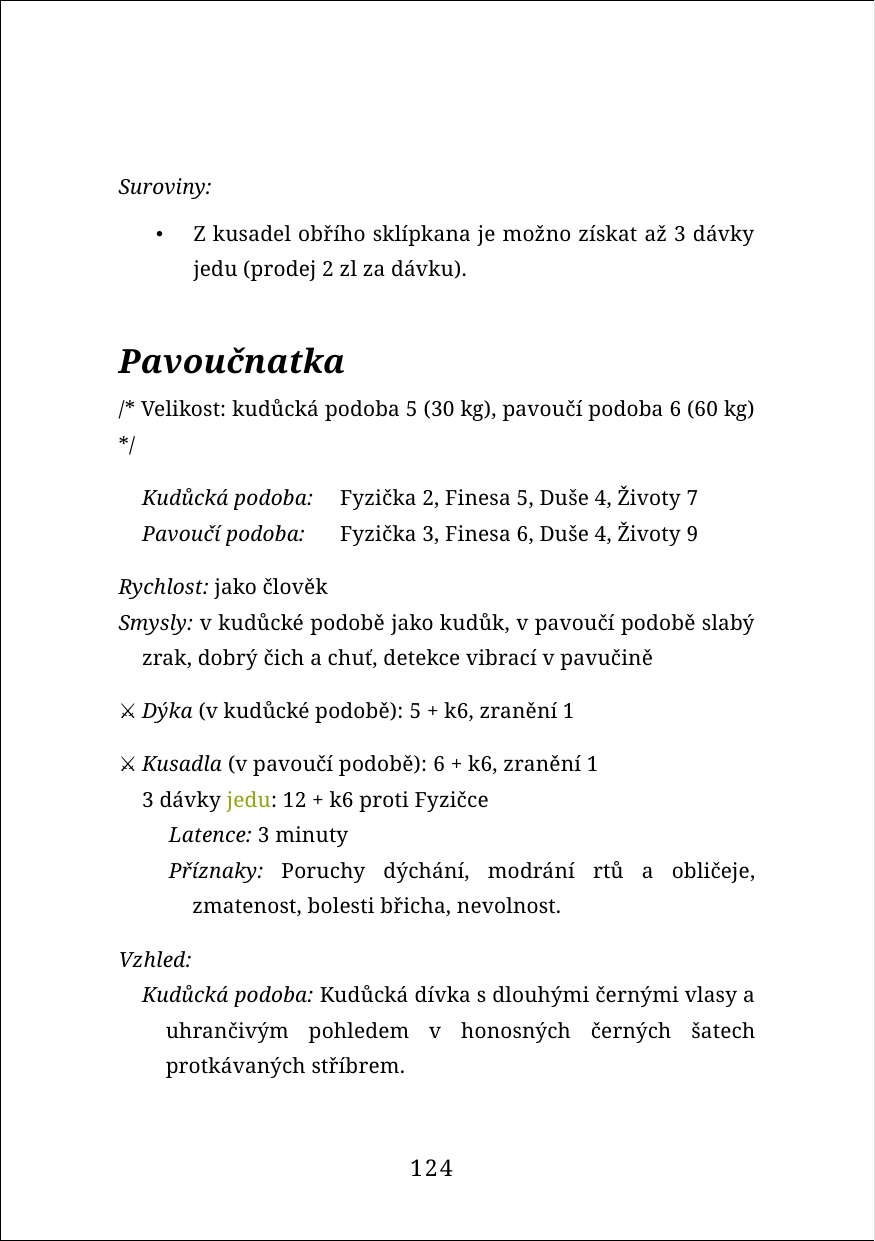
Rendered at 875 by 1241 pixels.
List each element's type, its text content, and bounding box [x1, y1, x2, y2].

text Rychlost: jako člověk [118, 572, 756, 601]
text Smysly: v kudůcké podobě jako kudůk, v pavoučí podobě slabý zrak, dobrý čich a chuť, detekce vibrací v pavučině [118, 608, 756, 672]
text 3 dávky jedu: 12 + k6 proti Fyzičce [142, 785, 756, 813]
text ⚔ Kusadla (v pavoučí podobě): 6 + k6, zranění 1 [118, 749, 756, 778]
text Pavoučí podoba: Fyzička 3, Finesa 6, Duše 4, Životy 9 [142, 519, 756, 547]
text Vzhled: [118, 945, 756, 973]
text Latence: 3 minuty [168, 821, 756, 849]
text Suroviny: [118, 172, 756, 200]
text /* Velikost: kudůcká podoba 5 (30 kg), pavoučí podoba 6 (60 kg) */ [118, 394, 756, 458]
text Kudůcká podoba: Kudůcká dívka s dlouhými černými vlasy a uhrančivým pohledem v honosných černých šatech protkávaných stříbrem. [142, 980, 756, 1080]
text Kudůcká podoba: Fyzička 2, Finesa 5, Duše 4, Životy 7 [142, 483, 756, 512]
list Z kusadel obřího sklípkana je možno získat až 3 dávky jedu (prodej 2 zl za dávku). [156, 219, 756, 283]
text ⚔ Dýka (v kudůcké podobě): 5 + k6, zranění 1 [118, 696, 756, 725]
subtitle Pavoučnatka [118, 337, 756, 383]
text Příznaky: Poruchy dýchání, modrání rtů a obličeje, zmatenost, bolesti břicha, nevolnost. [168, 856, 756, 920]
